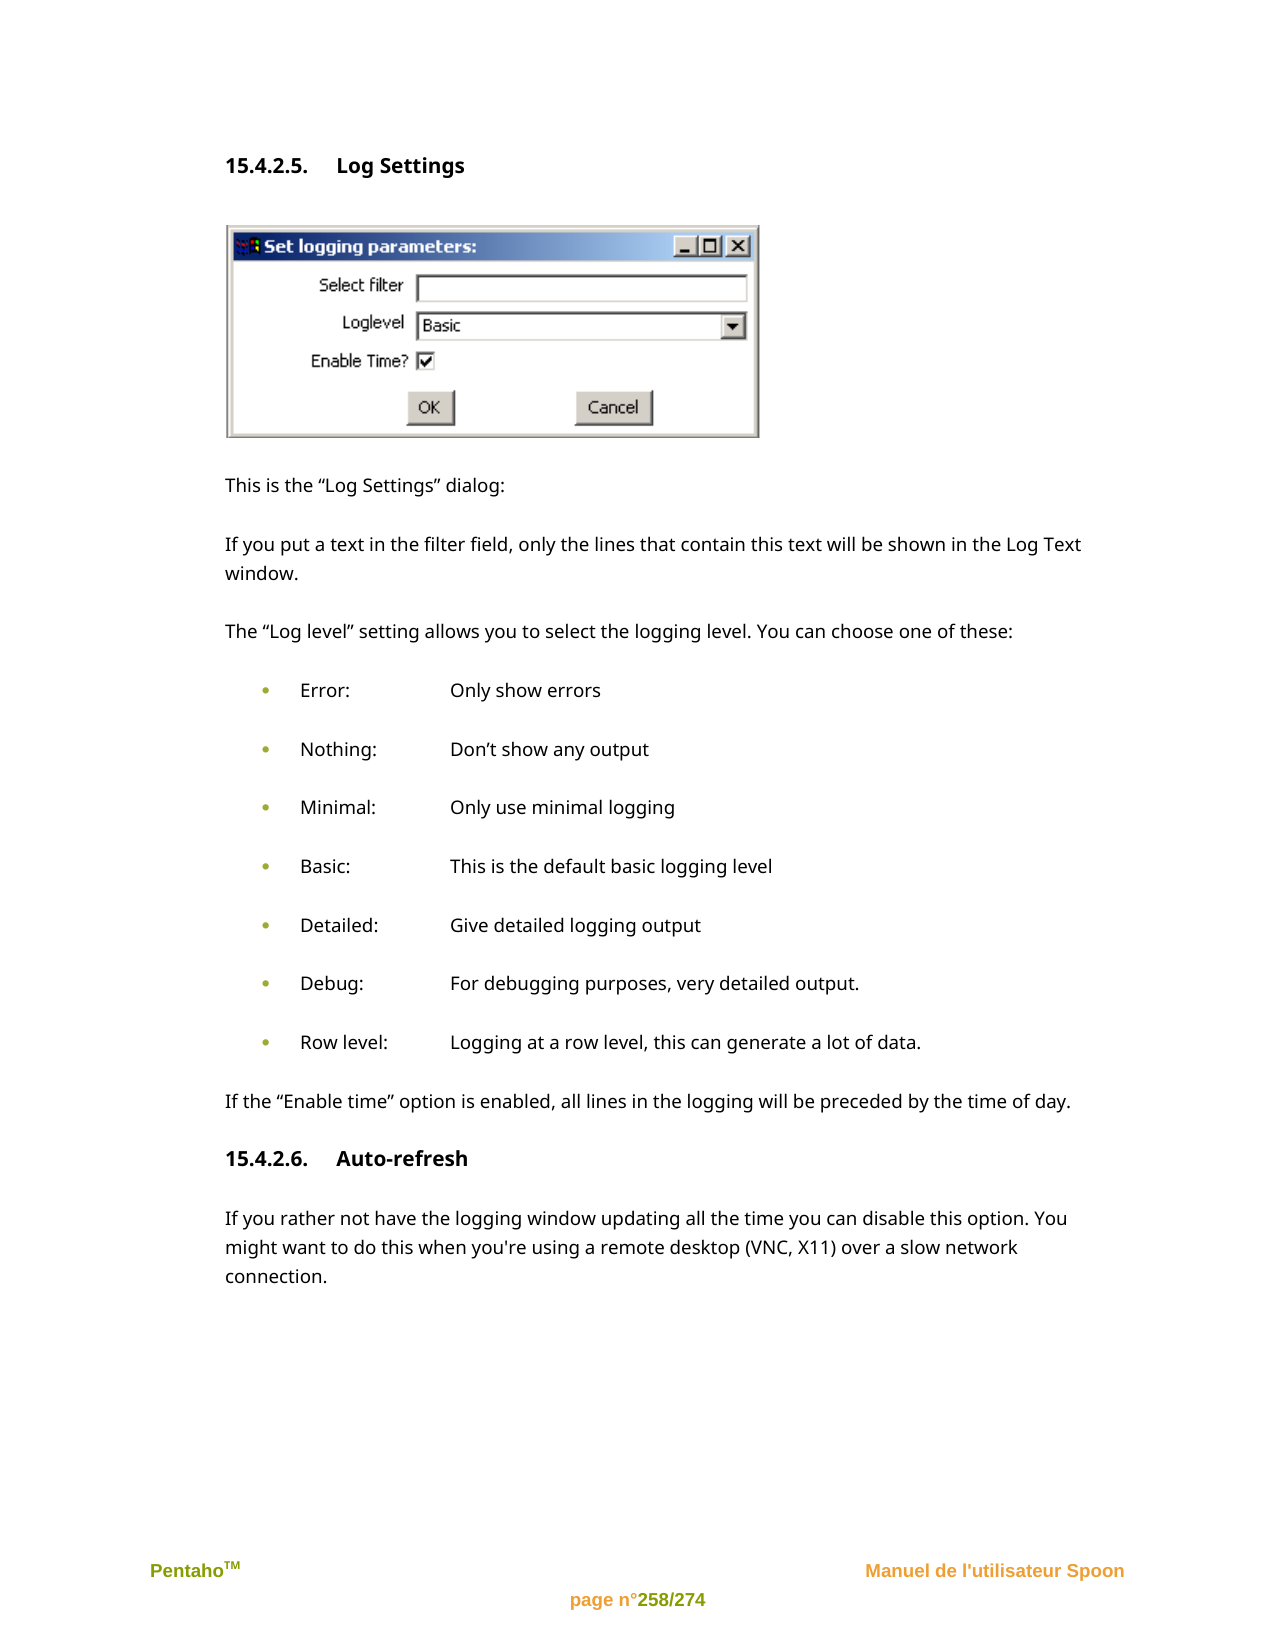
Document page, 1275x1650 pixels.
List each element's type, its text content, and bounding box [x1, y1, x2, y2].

text If you put a text in the filter field, only the lines that contain this text will be shown in the Log Text window. [225, 528, 1125, 586]
text The “Log level” setting allows you to select the logging level. You can choose one of these: [225, 616, 1125, 645]
list Nothing: Don’t show any output [262, 733, 1125, 762]
text This is the “Log Settings” dialog: [225, 209, 1125, 498]
list Row level: Logging at a row level, this can generate a lot of data. [262, 1026, 1125, 1055]
subtitle Log Settings [225, 150, 1125, 179]
text If you rather not have the logging window updating all the time you can disable this option. You might want to do this when you're using a remote desktop (VNC, X11) over a slow network connection. [225, 1202, 1125, 1289]
list Minimal: Only use minimal logging [262, 791, 1125, 821]
list Basic: This is the default basic logging level [262, 850, 1125, 879]
text If the “Enable time” option is enabled, all lines in the logging will be preceded by the time of day. [225, 1085, 1125, 1114]
list Detailed: Give detailed logging output [262, 909, 1125, 938]
subtitle Auto-refresh [225, 1143, 1125, 1172]
list Debug: For debugging purposes, very detailed output. [262, 967, 1125, 997]
list Error: Only show errors [262, 674, 1125, 703]
